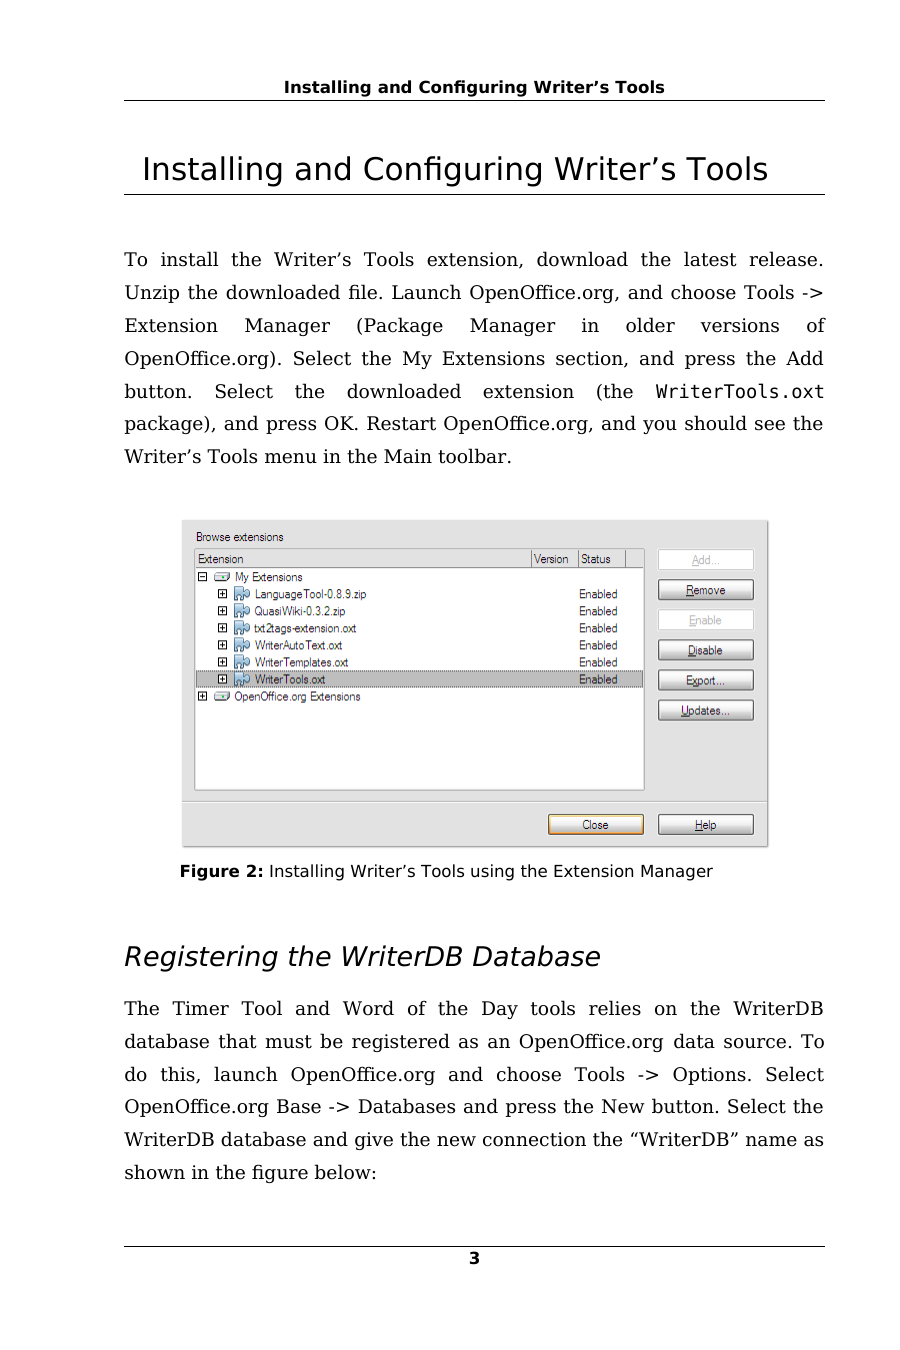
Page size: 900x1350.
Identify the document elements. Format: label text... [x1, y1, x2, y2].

subtitle Registering the WriterDB Database [124, 942, 825, 973]
text The Timer Tool and Word of the Day tools relies on the WriterDB database that must be registered as an OpenOffice.org data source. To do this, launch OpenOffice.org and choose Tools -> Options. Select OpenOffice.org Base -> Databases and press the New button. Select the WriterDB database and give the new connection the “WriterDB” name as shown in the figure below: [124, 998, 825, 1184]
subtitle Installing and Configuring Writer’s Tools [124, 134, 825, 194]
text To install the Writer’s Tools extension, download the latest release. Unzip the downloaded file. Launch OpenOffice.org, and choose Tools -> Extension Manager (Package Manager in older versions of OpenOffice.org). Select the My Extensions section, and press the Add button. Select the downloaded extension (the WriterTools.oxt package), and press OK. Restart OpenOffice.org, and you should see the Writer’s Tools menu in the Main toolbar. [124, 249, 825, 468]
picture [179, 517, 770, 850]
text Figure 2: Installing Writer’s Tools using the Extension Manager [179, 850, 770, 881]
